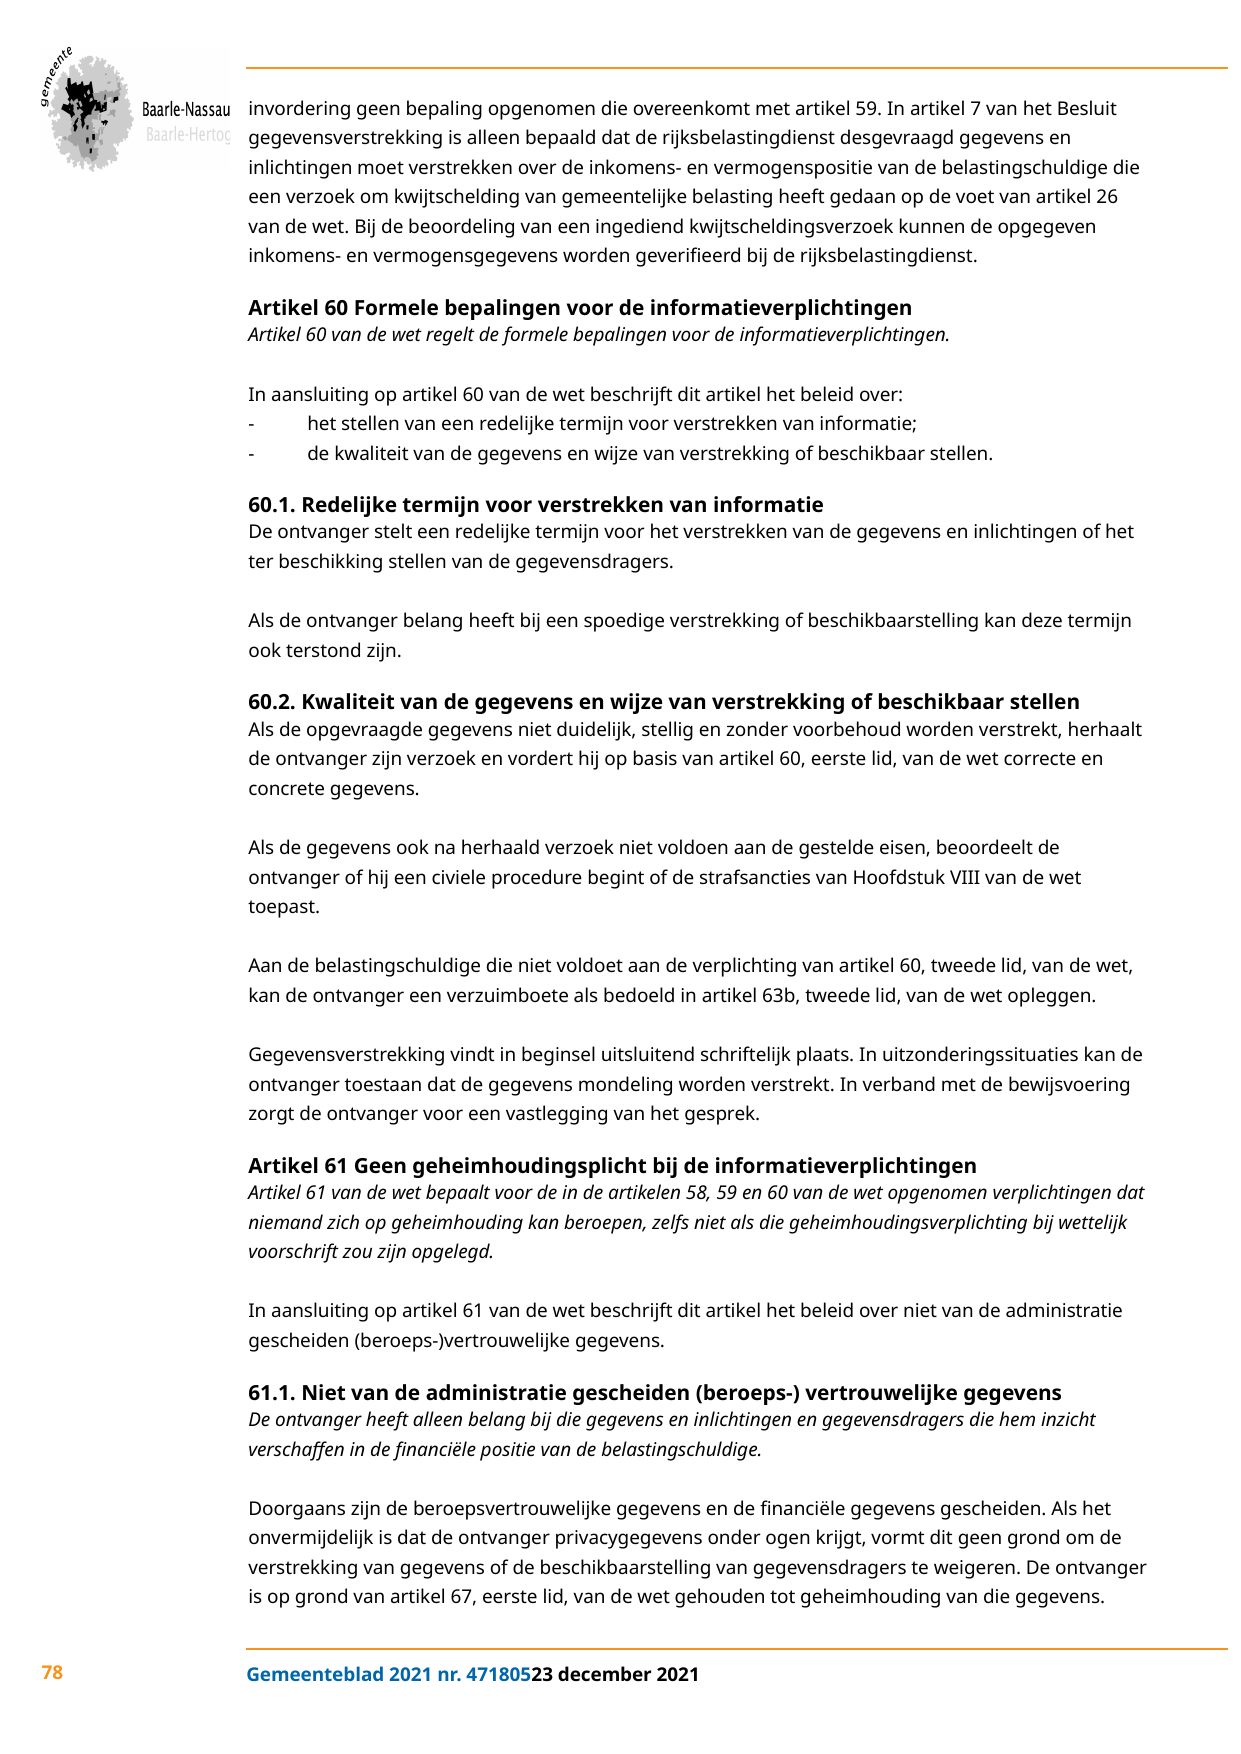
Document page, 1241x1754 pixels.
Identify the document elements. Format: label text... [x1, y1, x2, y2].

text invordering geen bepaling opgenomen die overeenkomt met artikel 59. In artikel 7 van het Besluit gegevensverstrekking is alleen bepaald dat de rijksbelastingdienst desgevraagd gegevens en inlichtingen moet verstrekken over de inkomens- en vermogenspositie van de belastingschuldige die een verzoek om kwijtschelding van gemeentelijke belasting heeft gedaan op de voet van artikel 26 van de wet. Bij de beoordeling van een ingediend kwijtscheldingsverzoek kunnen de opgegeven inkomens- en vermogensgegevens worden geverifieerd bij de rijksbelastingdienst. [248, 95, 1152, 268]
text In aansluiting op artikel 60 van de wet beschrijft dit artikel het beleid over: [248, 381, 1152, 406]
text 61.1. Niet van de administratie gescheiden (beroeps-) vertrouwelijke gegevens [248, 1378, 1152, 1406]
text Als de opgevraagde gegevens niet duidelijk, stellig en zonder voorbehoud worden verstrekt, herhaalt de ontvanger zijn verzoek en vordert hij op basis van artikel 60, eerste lid, van de wet correcte en concrete gegevens. [248, 716, 1152, 801]
text 60.2. Kwaliteit van de gegevens en wijze van verstrekking of beschikbaar stellen [248, 687, 1152, 716]
text Als de ontvanger belang heeft bij een spoedige verstrekking of beschikbaarstelling kan deze termijn ook terstond zijn. [248, 607, 1152, 663]
text Gegevensverstrekking vindt in beginsel uitsluitend schriftelijk plaats. In uitzonderingssituaties kan de ontvanger toestaan dat de gegevens mondeling worden verstrekt. In verband met de bewijsvoering zorgt de ontvanger voor een vastlegging van het gesprek. [248, 1041, 1152, 1126]
text Als de gegevens ook na herhaald verzoek niet voldoen aan de gestelde eisen, beoordeelt de ontvanger of hij een civiele procedure begint of de strafsancties van Hoofdstuk VIII van de wet toepast. [248, 834, 1152, 919]
text 60.1. Redelijke termijn voor verstrekken van informatie [248, 490, 1152, 519]
text Artikel 60 Formele bepalingen voor de informatieverplichtingen [248, 293, 1152, 322]
text De ontvanger stelt een redelijke termijn voor het verstrekken van de gegevens en inlichtingen of het ter beschikking stellen van de gegevensdragers. [248, 519, 1152, 574]
text Aan de belastingschuldige die niet voldoet aan de verplichting van artikel 60, tweede lid, van de wet, kan de ontvanger een verzuimboete als bedoeld in artikel 63b, tweede lid, van de wet opleggen. [248, 953, 1152, 1008]
text De ontvanger heeft alleen belang bij die gegevens en inlichtingen en gegevensdragers die hem inzicht verschaffen in de financiële positie van de belastingschuldige. [248, 1406, 1152, 1461]
text Artikel 61 Geen geheimhoudingsplicht bij de informatieverplichtingen [248, 1151, 1152, 1179]
text In aansluiting op artikel 61 van de wet beschrijft dit artikel het beleid over niet van de administratie gescheiden (beroeps-)vertrouwelijke gegevens. [248, 1298, 1152, 1353]
text Artikel 60 van de wet regelt de formele bepalingen voor de informatieverplichtingen. [248, 322, 1152, 347]
list de kwaliteit van de gegevens en wijze van verstrekking of beschikbaar stellen. [248, 440, 1152, 466]
text Artikel 61 van de wet bepaalt voor de in de artikelen 58, 59 en 60 van de wet opgenomen verplichtingen dat niemand zich op geheimhouding kan beroepen, zelfs niet als die geheimhoudingsverplichting bij wettelijk voorschrift zou zijn opgelegd. [248, 1179, 1152, 1264]
text Doorgaans zijn de beroepsvertrouwelijke gegevens en de financiële gegevens gescheiden. Als het onvermijdelijk is dat de ontvanger privacygegevens onder ogen krijgt, vormt dit geen grond om de verstrekking van gegevens of de beschikbaarstelling van gegevensdragers te weigeren. De ontvanger is op grond van artikel 67, eerste lid, van de wet gehouden tot geheimhouding van die gegevens. [248, 1495, 1152, 1609]
picture [41, 47, 231, 172]
list het stellen van een redelijke termijn voor verstrekken van informatie; [248, 410, 1152, 436]
